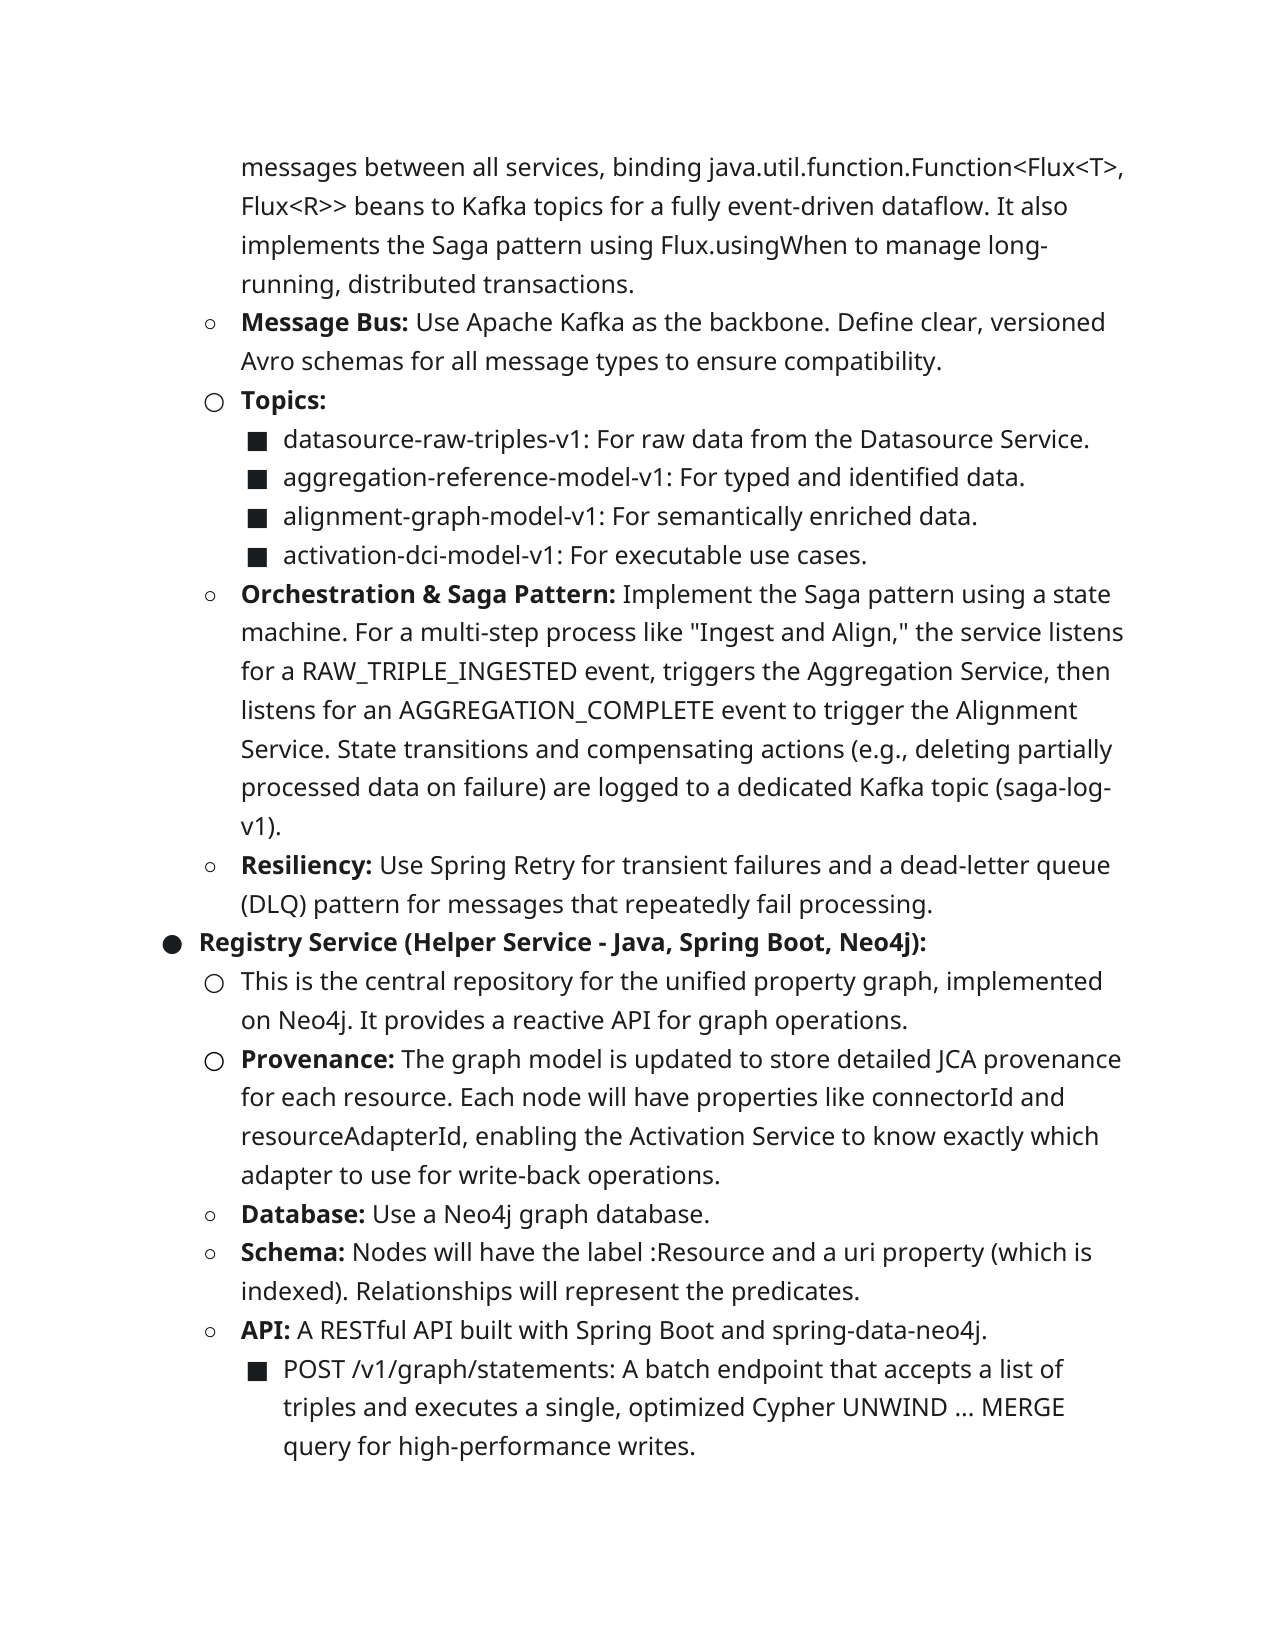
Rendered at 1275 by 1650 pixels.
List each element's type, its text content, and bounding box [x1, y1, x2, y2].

list Schema: Nodes will have the label :Resource and a uri property (which is indexed). Relationships will represent the predicates. [203, 1235, 1125, 1308]
list alignment-graph-model-v1: For semantically enriched data. [245, 499, 1125, 533]
list Database: Use a Neo4j graph database. [203, 1196, 1125, 1230]
list Resiliency: Use Spring Retry for transient failures and a dead-letter queue (DLQ) pattern for messages that repeatedly fail processing. [203, 847, 1125, 920]
list API: A RESTful API built with Spring Boot and spring-data-neo4j. [203, 1312, 1125, 1347]
list Provenance: The graph model is updated to store detailed JCA provenance for each resource. Each node will have properties like connectorId and resourceAdapterId, enabling the Activation Service to know exactly which adapter to use for write-back operations. [203, 1041, 1125, 1192]
list Orchestration & Saga Pattern: Implement the Saga pattern using a state machine. For a multi-step process like "Ingest and Align," the service listens for a RAW_TRIPLE_INGESTED event, triggers the Aggregation Service, then listens for an AGGREGATION_COMPLETE event to trigger the Alignment Service. State transitions and compensating actions (e.g., deleting partially processed data on failure) are logged to a dedicated Kafka topic (saga-log-v1). [203, 576, 1125, 843]
list datasource-raw-triples-v1: For raw data from the Datasource Service. [245, 421, 1125, 455]
list activation-dci-model-v1: For executable use cases. [245, 537, 1125, 572]
list POST /v1/graph/statements: A batch endpoint that accepts a list of triples and executes a single, optimized Cypher UNWIND ... MERGE query for high-performance writes. [245, 1351, 1125, 1463]
list Topics: [203, 382, 1125, 417]
list Registry Service (Helper Service - Java, Spring Boot, Neo4j): [161, 925, 1125, 959]
list This is the central repository for the unified property graph, implemented on Neo4j. It provides a reactive API for graph operations. [203, 964, 1125, 1037]
list aggregation-reference-model-v1: For typed and identified data. [245, 460, 1125, 494]
list messages between all services, binding java.util.function.Function<Flux<T>, Flux<R>> beans to Kafka topics for a fully event-driven dataflow. It also implements the Saga pattern using Flux.usingWhen to manage long-running, distributed transactions. [203, 150, 1125, 300]
list Message Bus: Use Apache Kafka as the backbone. Define clear, versioned Avro schemas for all message types to ensure compatibility. [203, 305, 1125, 378]
